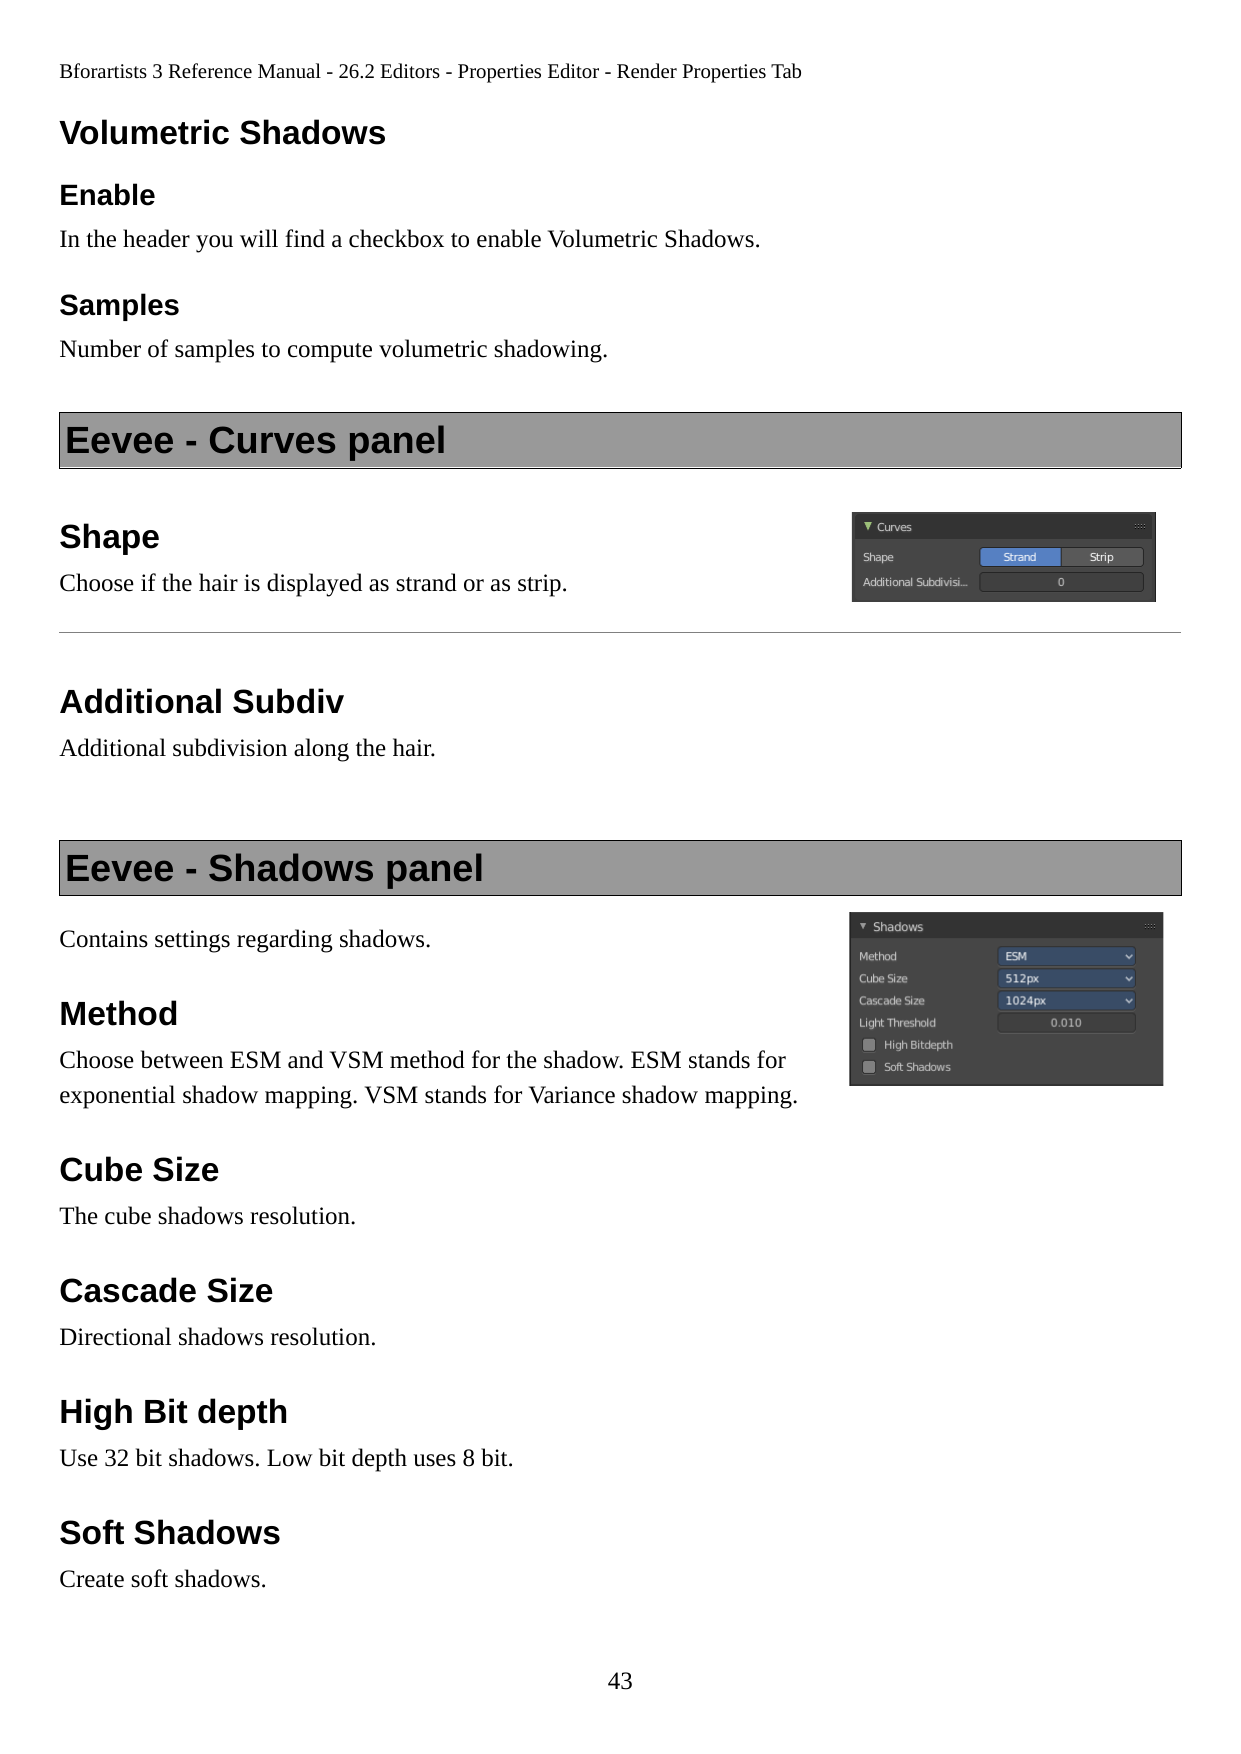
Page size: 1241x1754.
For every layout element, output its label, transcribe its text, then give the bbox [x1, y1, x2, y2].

text In the header you will find a checkbox to enable Volumetric Shadows. [59, 224, 1181, 253]
text Directional shadows resolution. [59, 1322, 1181, 1351]
picture [849, 912, 1164, 1086]
subtitle Method [59, 994, 849, 1033]
subtitle Cube Size [59, 1149, 1181, 1188]
table_header Eevee - Curves panel [60, 413, 1181, 467]
subtitle High Bit depth [59, 1392, 1181, 1430]
subtitle Volumetric Shadows [59, 113, 1181, 151]
text The cube shadows resolution. [59, 1201, 1181, 1229]
subtitle [1164, 994, 1181, 1033]
subtitle Samples [59, 288, 1181, 322]
subtitle Additional Subdiv [59, 682, 1181, 721]
subtitle Shape [59, 517, 851, 556]
text Choose between ESM and VSM method for the shadow. ESM stands for exponential shadow mapping. VSM stands for Variance shadow mapping. [59, 1045, 1181, 1108]
subtitle Cascade Size [59, 1271, 1181, 1309]
picture [851, 512, 1156, 602]
text Create soft shadows. [59, 1564, 1181, 1593]
subtitle Enable [59, 178, 1181, 212]
text Contains settings regarding shadows. [59, 924, 849, 953]
text Additional subdivision along the hair. [59, 733, 1181, 762]
text Use 32 bit shadows. Low bit depth uses 8 bit. [59, 1443, 1181, 1472]
subtitle Soft Shadows [59, 1513, 1181, 1551]
table_header Eevee - Shadows panel [60, 841, 1181, 895]
text Choose if the hair is displayed as strand or as strip. [59, 568, 851, 597]
subtitle [1156, 517, 1181, 556]
text Number of samples to compute volumetric shadowing. [59, 334, 1181, 363]
